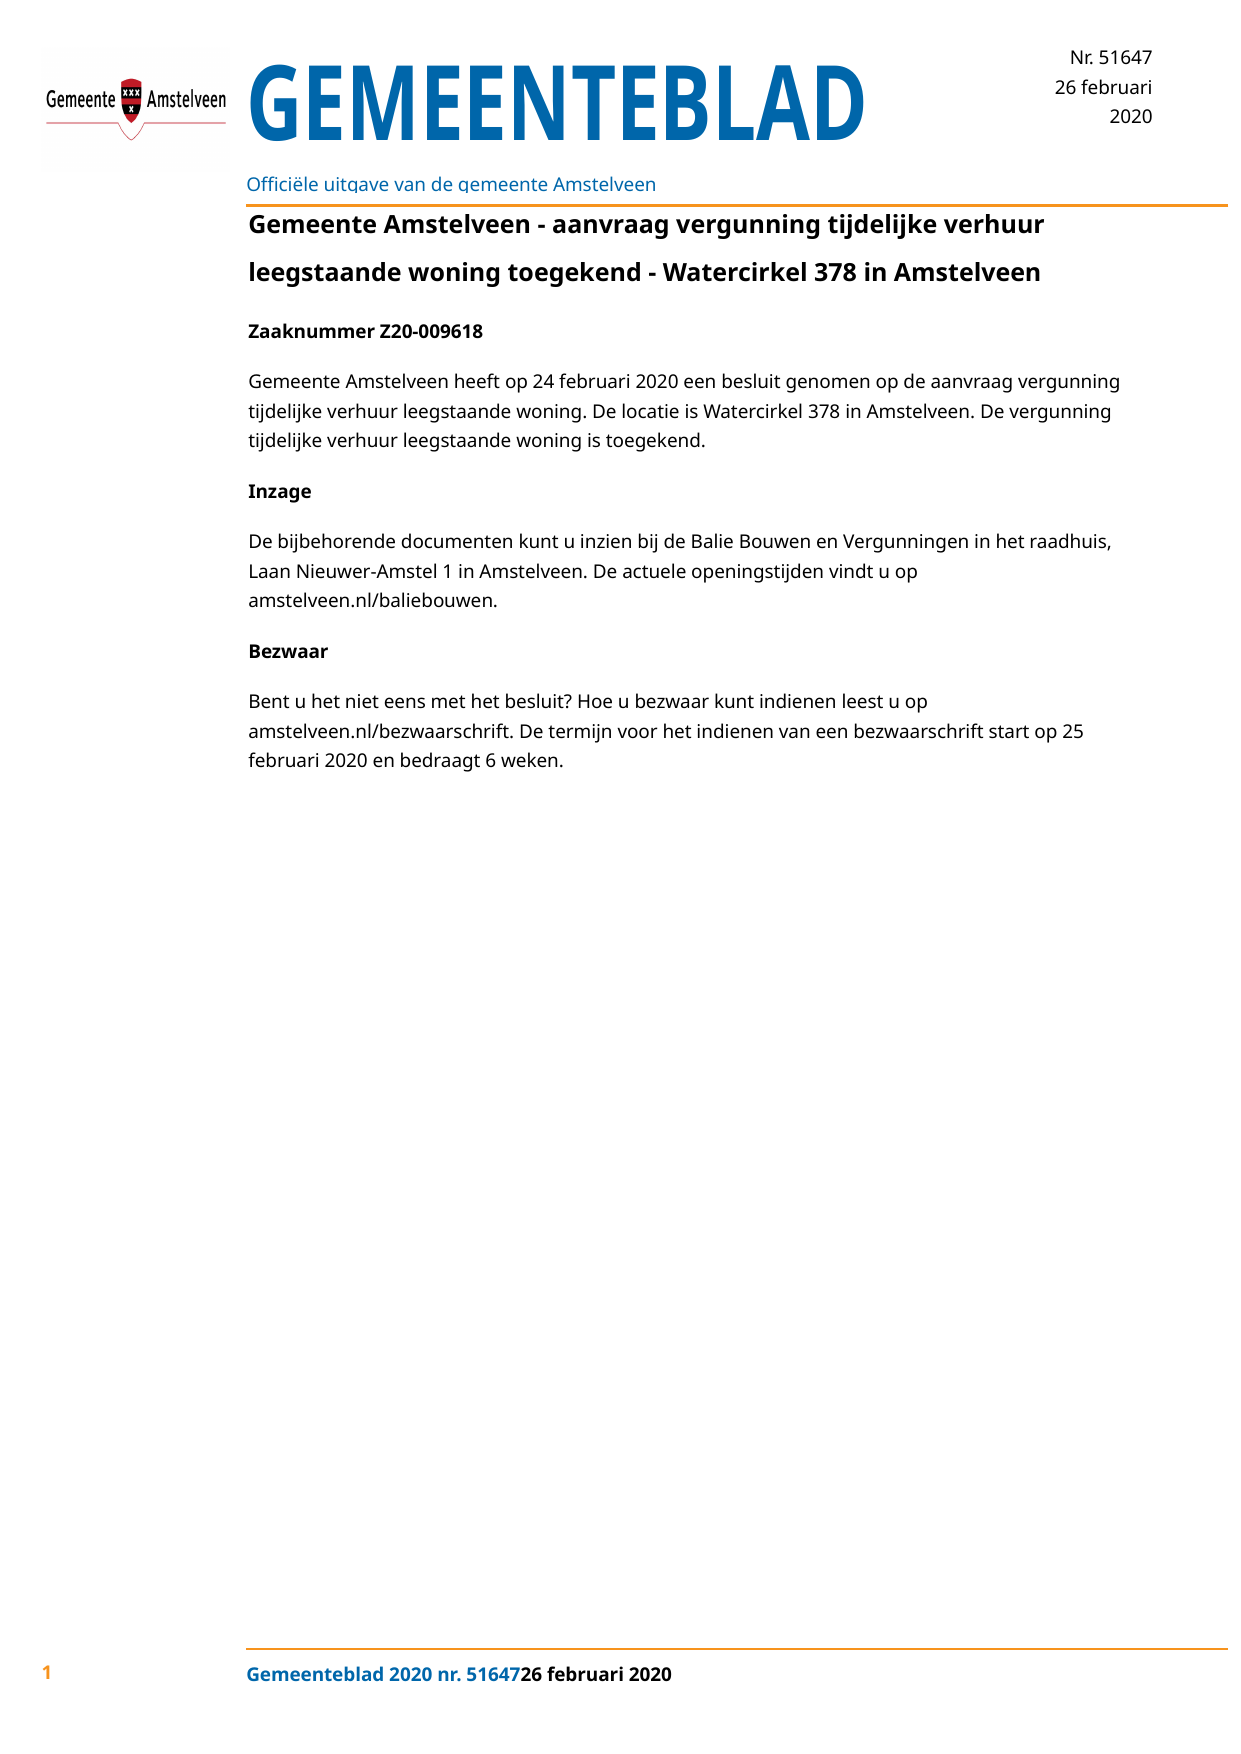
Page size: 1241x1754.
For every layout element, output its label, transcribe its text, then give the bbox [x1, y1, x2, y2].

text Inzage [248, 478, 1152, 504]
text De bijbehorende documenten kunt u inzien bij de Balie Bouwen en Vergunningen in het raadhuis, Laan Nieuwer-Amstel 1 in Amstelveen. De actuele openingstijden vindt u op amstelveen.nl/baliebouwen. [248, 528, 1152, 613]
text Gemeente Amstelveen - aanvraag vergunning tijdelijke verhuur leegstaande woning toegekend - Watercirkel 378 in Amstelveen [248, 207, 1152, 288]
picture [41, 47, 231, 172]
text Zaaknummer Z20-009618 [248, 318, 1152, 344]
text Bezwaar [248, 638, 1152, 664]
text Bent u het niet eens met het besluit? Hoe u bezwaar kunt indienen leest u op amstelveen.nl/bezwaarschrift. De termijn voor het indienen van een bezwaarschrift start op 25 februari 2020 en bedraagt 6 weken. [248, 688, 1152, 773]
text Gemeente Amstelveen heeft op 24 februari 2020 een besluit genomen op de aanvraag vergunning tijdelijke verhuur leegstaande woning. De locatie is Watercirkel 378 in Amstelveen. De vergunning tijdelijke verhuur leegstaande woning is toegekend. [248, 368, 1152, 453]
